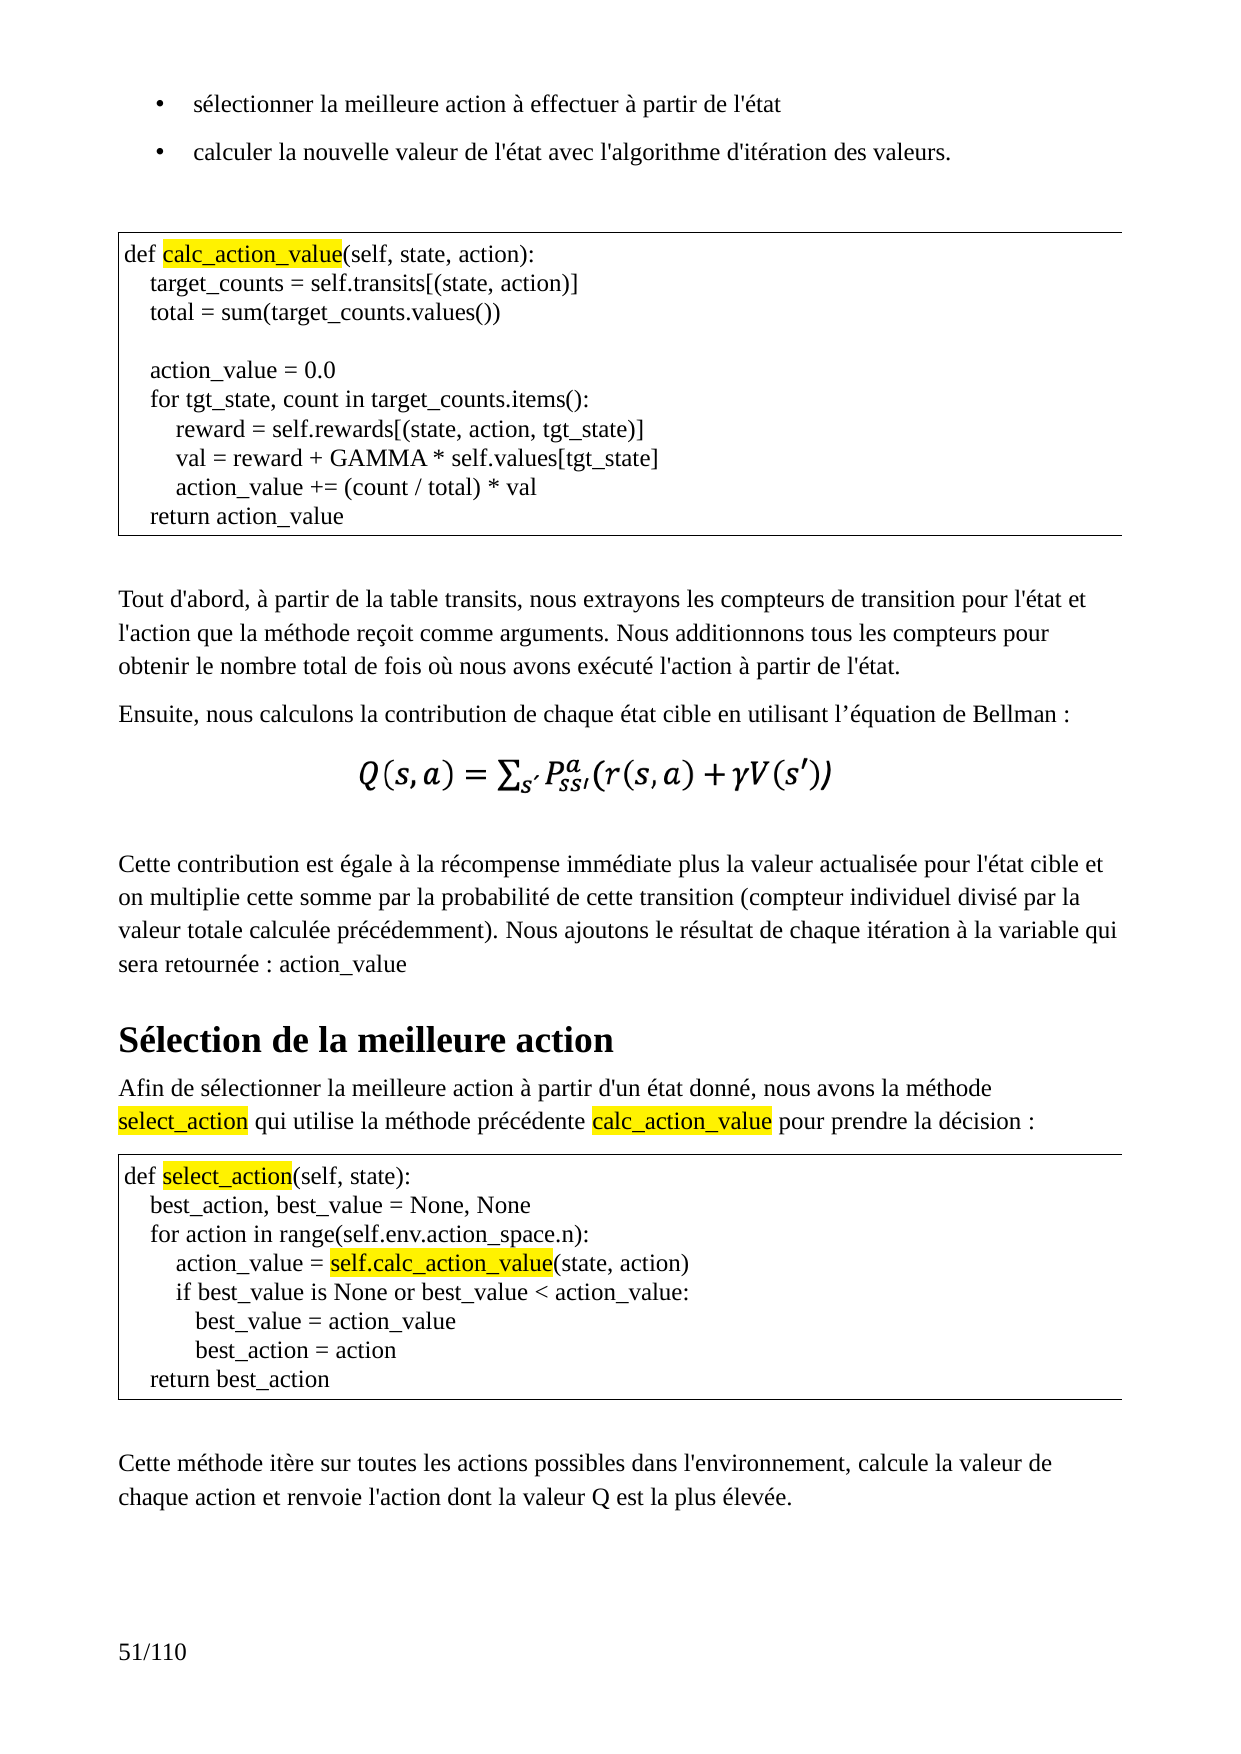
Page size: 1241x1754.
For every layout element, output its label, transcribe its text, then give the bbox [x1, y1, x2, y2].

list sélectionner la meilleure action à effectuer à partir de l'état [156, 88, 1122, 118]
text Afin de sélectionner la meilleure action à partir d'un état donné, nous avons la méthode select_action qui utilise la méthode précédente calc_action_value pour prendre la décision : [118, 1073, 1122, 1135]
text Tout d'abord, à partir de la table transits, nous extrayons les compteurs de transition pour l'état et l'action que la méthode reçoit comme arguments. Nous additionnons tous les compteurs pour obtenir le nombre total de fois où nous avons exécuté l'action à partir de l'état. [118, 584, 1122, 680]
table_header def calc_action_value(self, state, action): target_counts = self.transits[(state, action)] total = sum(target_counts.values()) action_value = 0.0 for tgt_state, count in target_counts.items(): reward = self.rewards[(state, action, tgt_state)] val = reward + GAMMA * self.values[tgt_state] action_value += (count / total) * val return action_value [119, 233, 1122, 535]
subtitle Sélection de la meilleure action [118, 1017, 1122, 1060]
list calculer la nouvelle valeur de l'état avec l'algorithme d'itération des valeurs. [156, 136, 1122, 166]
table_header def select_action(self, state): best_action, best_value = None, None for action in range(self.env.action_space.n): action_value = self.calc_action_value(state, action) if best_value is None or best_value < action_value: best_value = action_value best_action = action return best_action [119, 1155, 1122, 1399]
text Cette méthode itère sur toutes les actions possibles dans l'environnement, calcule la valeur de chaque action et renvoie l'action dont la valeur Q est la plus élevée. [118, 1448, 1122, 1511]
text Cette contribution est égale à la récompense immédiate plus la valeur actualisée pour l'état cible et on multiplie cette somme par la probabilité de cette transition (compteur individuel divisé par la valeur totale calculée précédemment). Nous ajoutons le résultat de chaque itération à la variable qui sera retournée : action_value [118, 849, 1122, 978]
text Ensuite, nous calculons la contribution de chaque état cible en utilisant l’équation de Bellman : [118, 699, 1122, 728]
picture [118, 746, 1123, 797]
